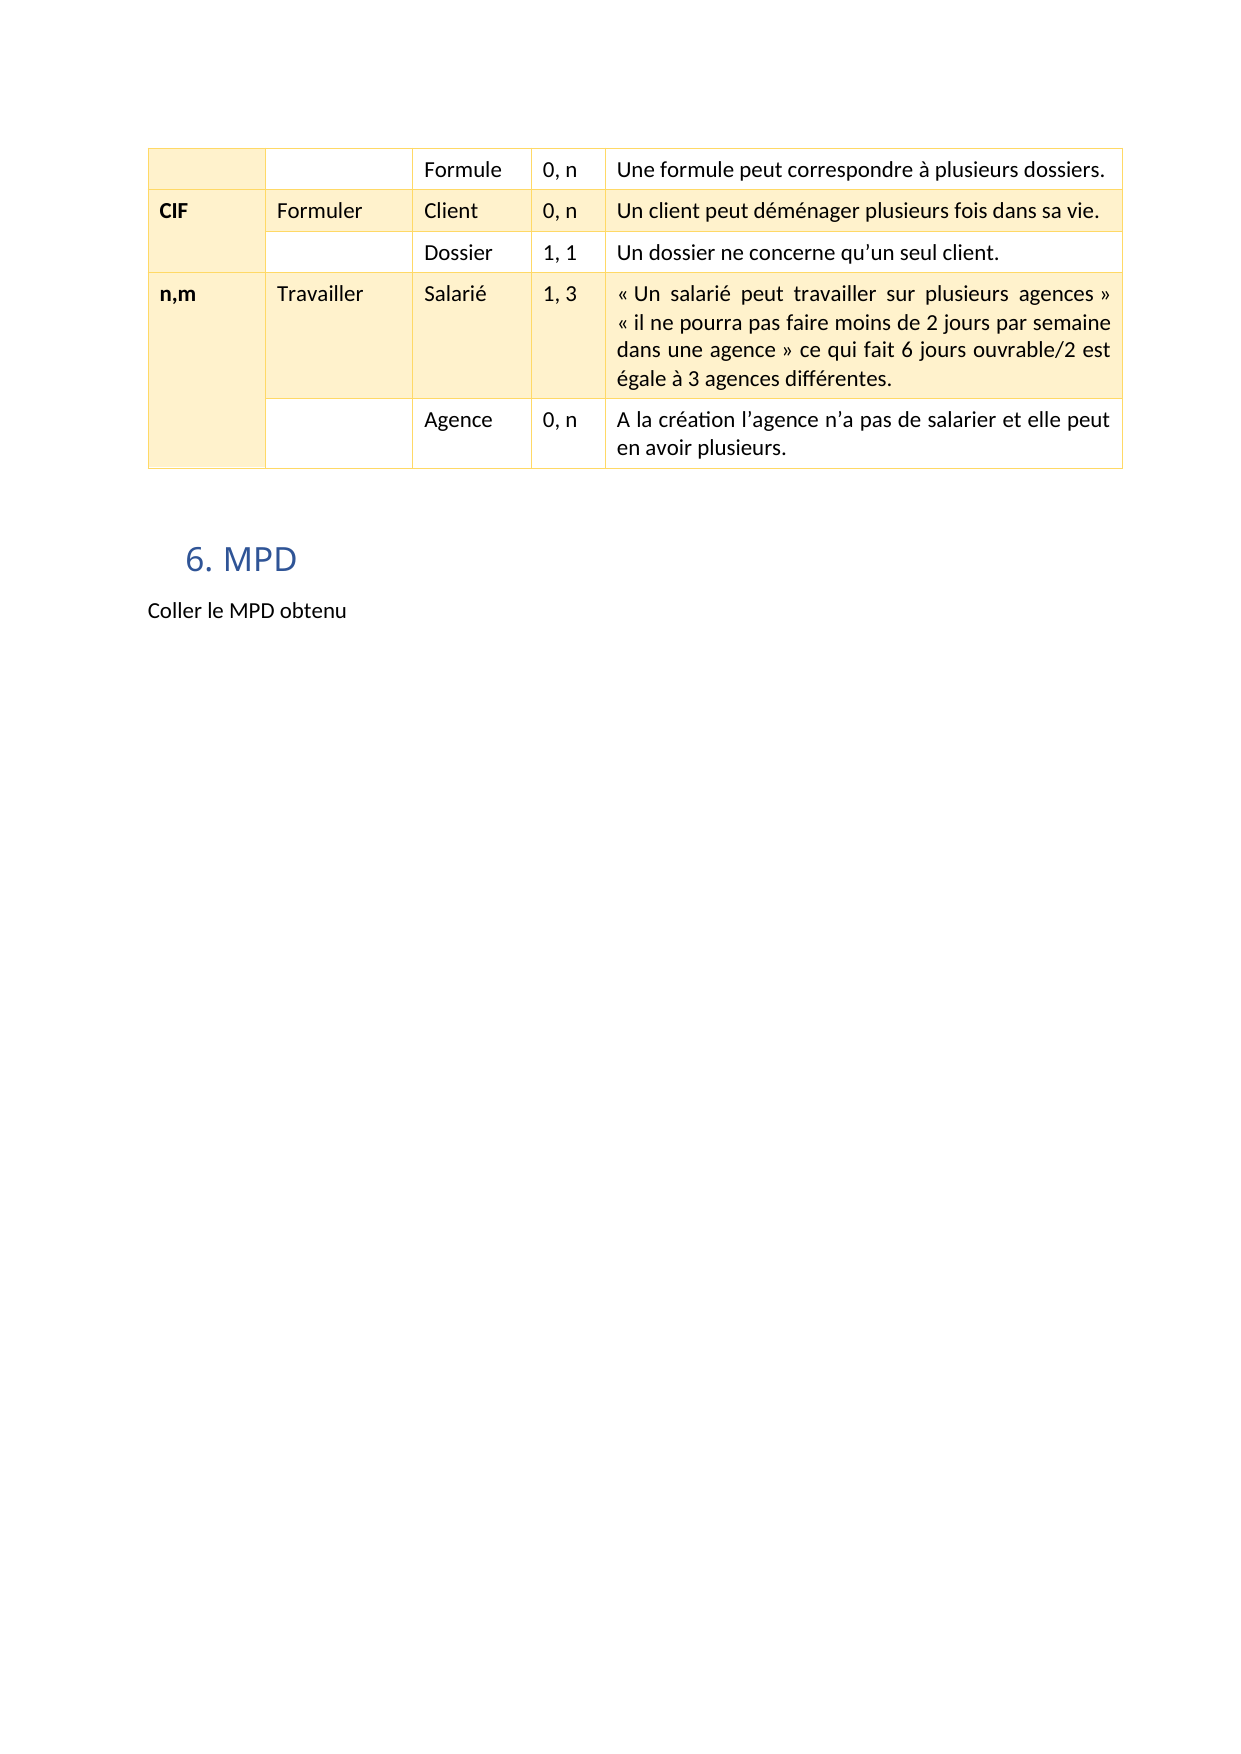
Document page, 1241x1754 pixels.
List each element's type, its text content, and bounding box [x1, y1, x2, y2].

table_cell « Un salarié peut travailler sur plusieurs agences » « il ne pourra pas faire moins de 2 jours par semaine dans une agence » ce qui fait 6 jours ouvrable/2 est égale à 3 agences différentes. [606, 273, 1122, 398]
table_cell CIF [149, 190, 265, 272]
text Coller le MPD obtenu [148, 596, 1093, 624]
table_cell Une formule peut correspondre à plusieurs dossiers. [606, 149, 1122, 189]
table_cell 0, n [532, 399, 605, 467]
table_cell Un dossier ne concerne qu’un seul client. [606, 232, 1122, 272]
table_cell 1, 3 [532, 273, 605, 398]
table_cell Salarié [413, 273, 531, 398]
table_cell n,m [149, 273, 265, 467]
table_cell [149, 149, 265, 189]
table_cell A la création l’agence n’a pas de salarier et elle peut en avoir plusieurs. [606, 399, 1122, 467]
table_cell 0, n [532, 149, 605, 189]
table_cell [266, 149, 412, 189]
table_cell Formule [413, 149, 531, 189]
table_cell Client [413, 190, 531, 231]
subtitle MPD [185, 536, 1093, 581]
table_cell 0, n [532, 190, 605, 231]
table_cell Travailler [266, 273, 412, 398]
table_cell Un client peut déménager plusieurs fois dans sa vie. [606, 190, 1122, 231]
table_cell 1, 1 [532, 232, 605, 272]
table_cell [266, 399, 412, 467]
table_cell [266, 232, 412, 272]
table_cell Agence [413, 399, 531, 467]
table_cell Dossier [413, 232, 531, 272]
table_cell Formuler [266, 190, 412, 231]
